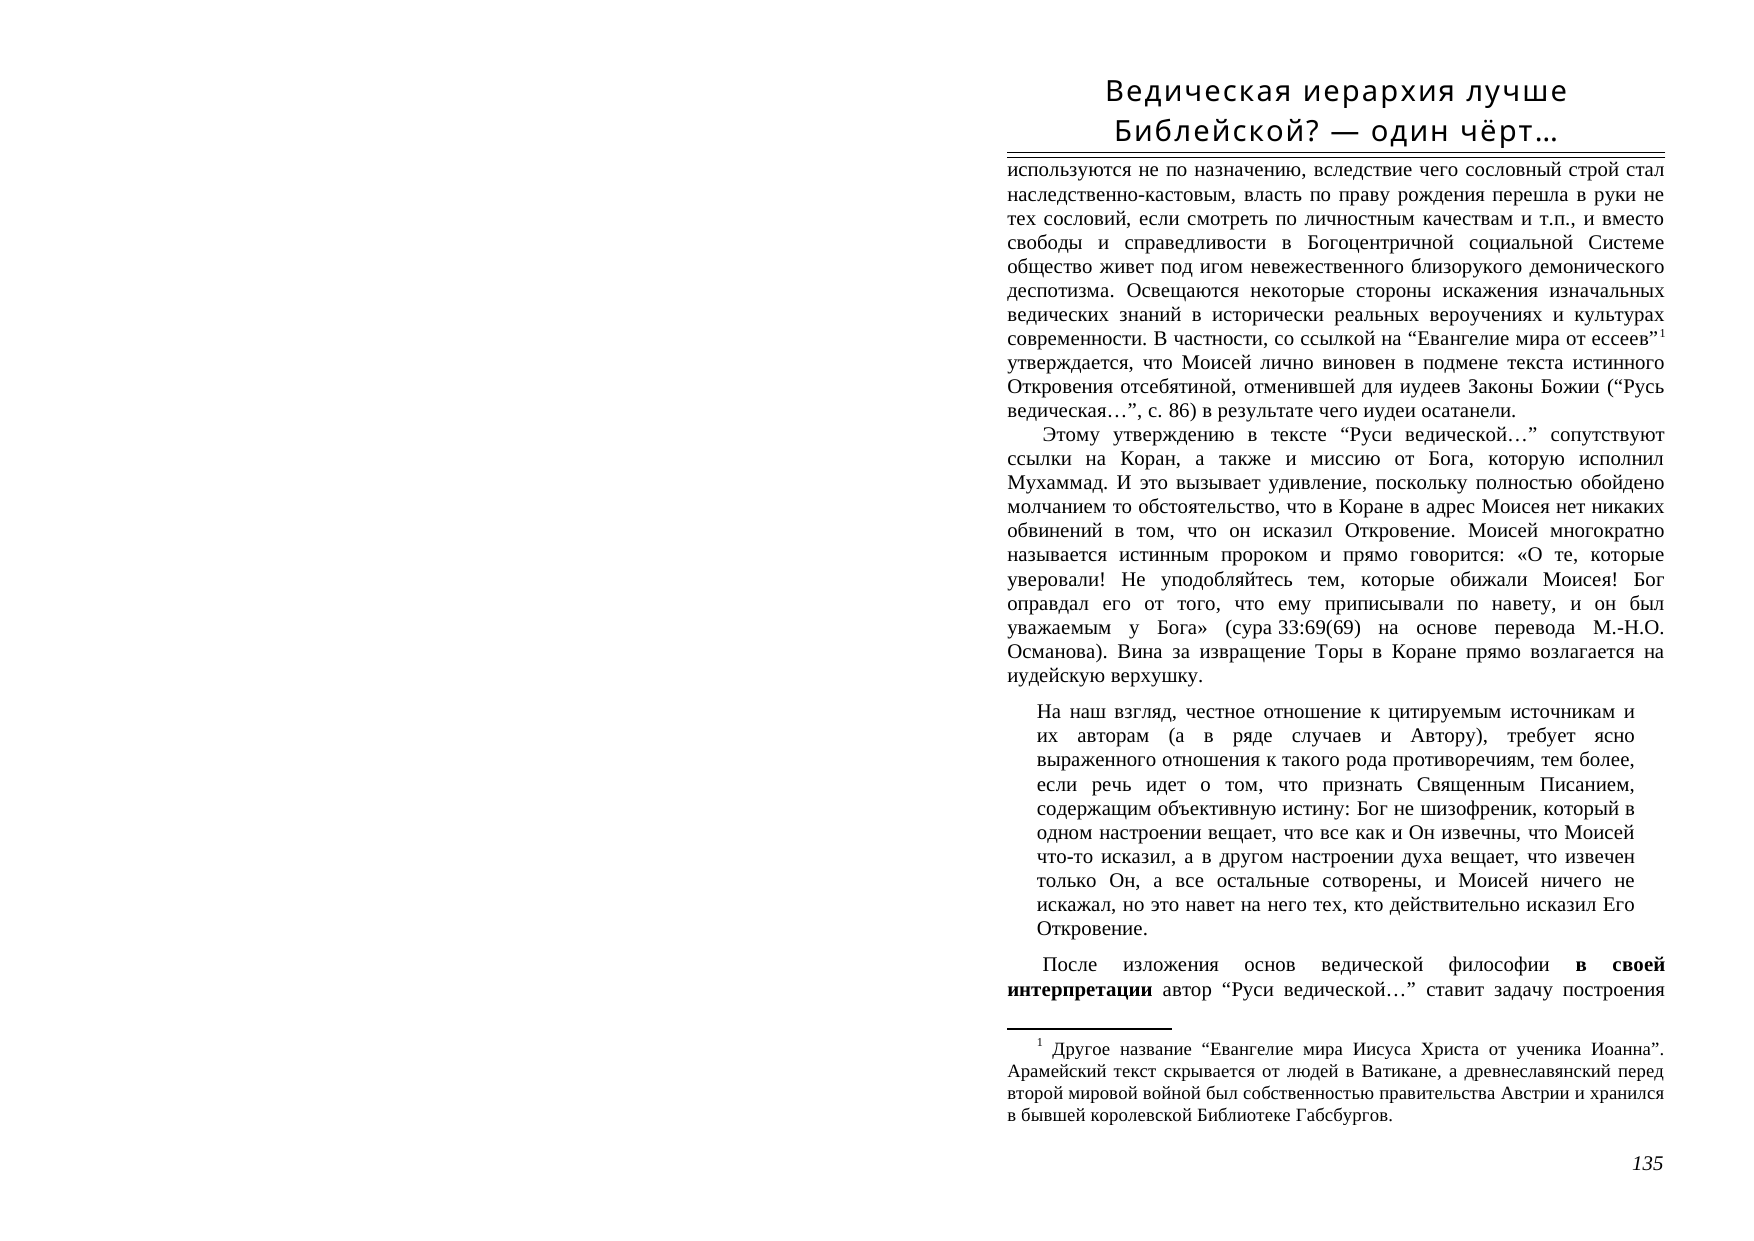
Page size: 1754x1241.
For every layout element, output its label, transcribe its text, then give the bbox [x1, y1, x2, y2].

text Другое название “Евангелие мира Иисуса Христа от ученика Иоанна”. Арамейский текст скрывается от людей в Ватикане, а древнеславянский перед второй мировой войной был собственностью правительства Австрии и хранился в бывшей королевской Библиотеке Габсбургов. [1007, 1036, 1665, 1126]
text На наш взгляд, честное отношение к цитируемым источникам и их авторам (а в ряде случаев и Автору), требует ясно выраженного отношения к такого рода противоречиям, тем более, если речь идет о том, что признать Священным Писанием, содержащим объективную истину: Бог не шизофреник, который в одном настроении вещает, что все как и Он извечны, что Моисей что-то исказил, а в другом настроении духа вещает, что извечен только Он, а все остальные сотворены, и Моисей ничего не искажал, но это навет на него тех, кто действительно исказил Его Откровение. [1037, 699, 1636, 940]
text используются не по назначению, вследствие чего сословный строй стал наследственно-кастовым, власть по праву рождения перешла в руки не тех сословий, если смотреть по личностным качествам и т.п., и вместо свободы и справедливости в Богоцентричной социальной Системе общество живет под игом невежественного близорукого демонического деспотизма. Освещаются некоторые стороны искажения изначальных ведических знаний в исторически реальных вероучениях и культурах современности. В частности, со ссылкой на “Евангелие мира от ессеев” утверждается, что Моисей лично виновен в подмене текста истинного Откровения отсебятиной, отменившей для иудеев Законы Божии (“Русь ведическая…”, с. 86) в результате чего иудеи осатанели. [1007, 158, 1665, 422]
text Этому утверждению в тексте “Руси ведической…” сопутствуют ссылки на Коран, а также и миссию от Бога, которую исполнил Мухаммад. И это вызывает удивление, поскольку полностью обойдено молчанием то обстоятельство, что в Коране в адрес Моисея нет никаких обвинений в том, что он исказил Откровение. Моисей многократно называется истинным пророком и прямо говорится: «О те, которые уверовали! Не уподобляйтесь тем, которые обижали Моисея! Бог оправдал его от того, что ему приписывали по навету, и он был уважаемым у Бога» (сура 33:69(69) на основе перевода М.-Н.О. Османова). Вина за извращение Торы в Коране прямо возлагается на иудейскую верхушку. [1007, 422, 1665, 687]
text После изложения основ ведической философии в своей интерпретации автор “Руси ведической…” ставит задачу построения [1007, 952, 1665, 1000]
